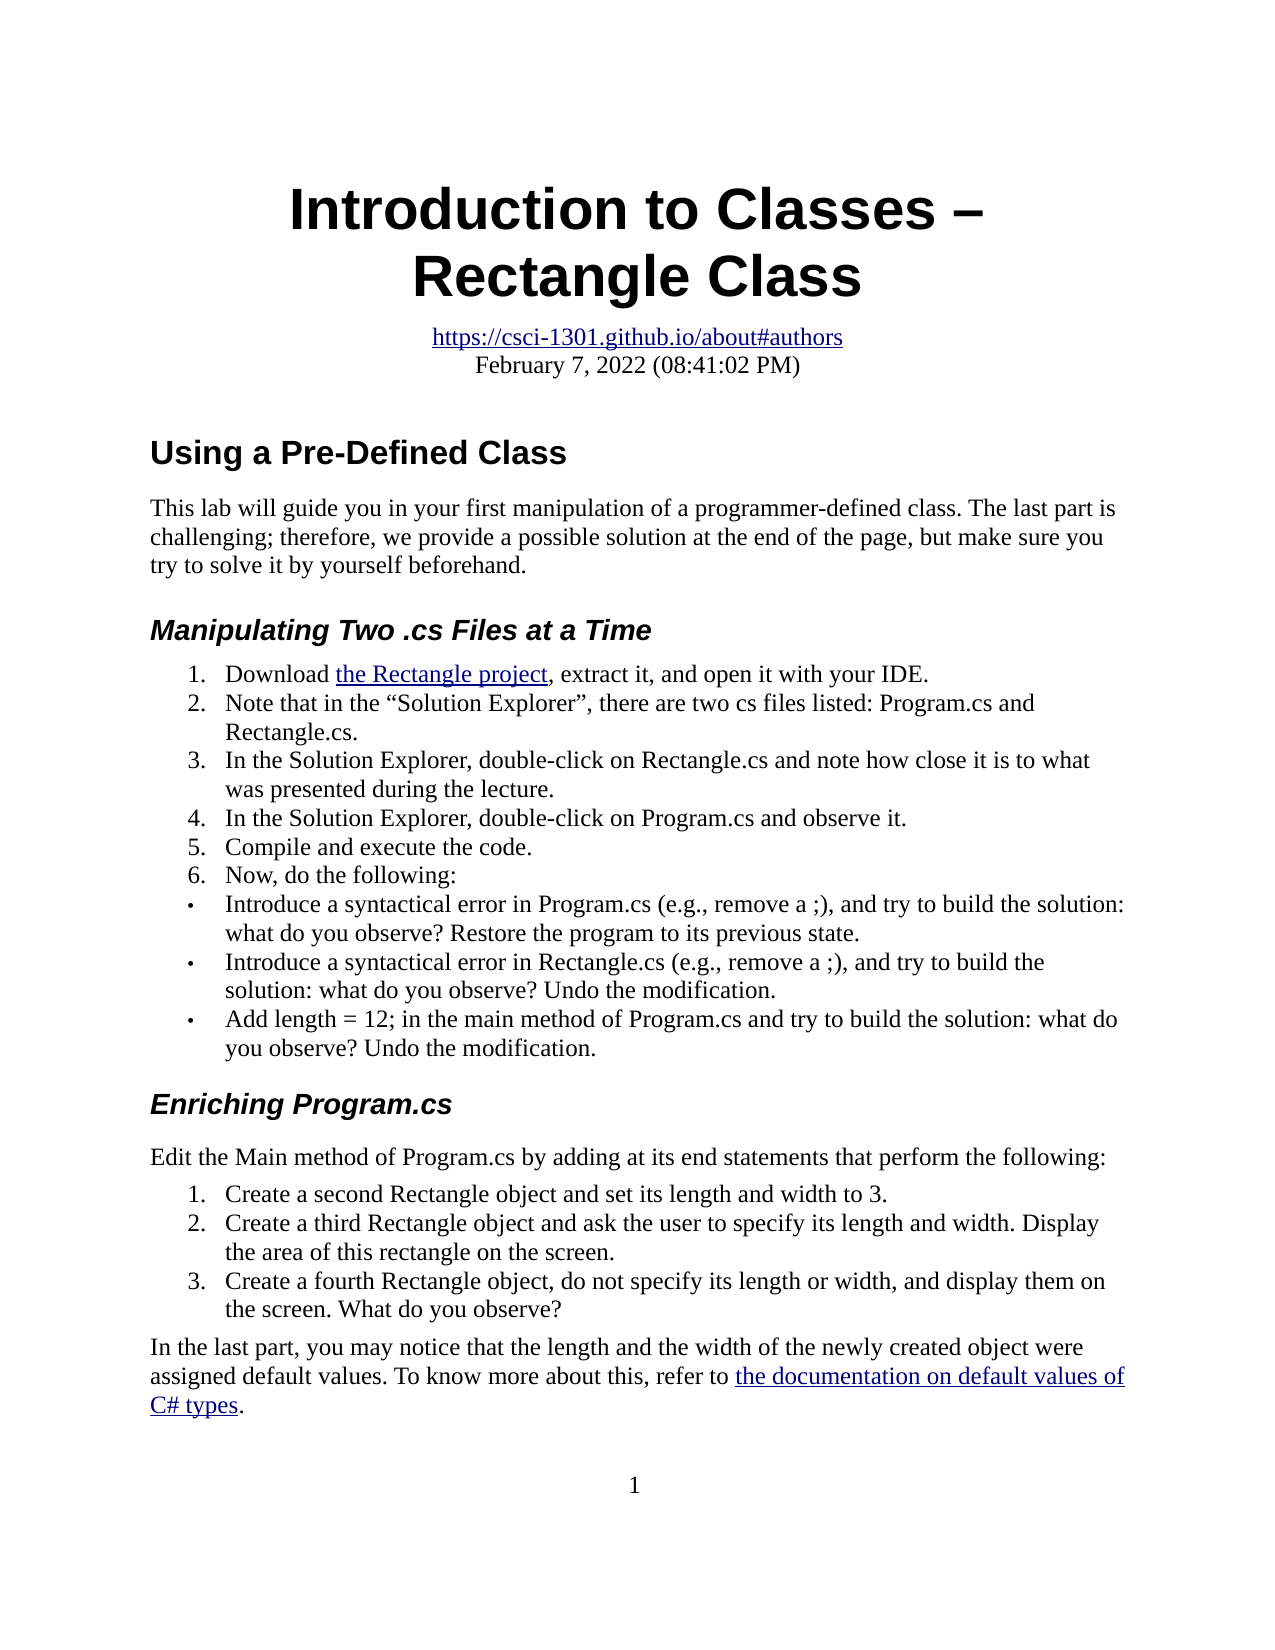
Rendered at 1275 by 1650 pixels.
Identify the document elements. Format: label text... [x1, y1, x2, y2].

list In the Solution Explorer, double-click on Rectangle.cs and note how close it is to what was presented during the lecture. [187, 746, 1125, 803]
list Note that in the “Solution Explorer”, there are two cs files listed: Program.cs and Rectangle.cs. [187, 688, 1125, 746]
list Introduce a syntactical error in Rectangle.cs (e.g., remove a ;), and try to build the solution: what do you observe? Undo the modification. [187, 947, 1125, 1004]
text In the last part, you may notice that the length and the width of the newly created object were assigned default values. To know more about this, refer to the documentation on default values of C# types. [150, 1332, 1125, 1418]
subtitle Enriching Program.cs [150, 1087, 1125, 1120]
list Create a fourth Rectangle object, do not specify its length or width, and display them on the screen. What do you observe? [187, 1266, 1125, 1323]
title Introduction to Classes – Rectangle Class [150, 175, 1125, 309]
subtitle Using a Pre-Defined Class [150, 433, 1125, 472]
subtitle Manipulating Two .cs Files at a Time [150, 613, 1125, 647]
list Now, do the following: [187, 861, 1125, 889]
text February 7, 2022 (08:41:02 PM) [150, 350, 1125, 379]
list Create a second Rectangle object and set its length and width to 3. [187, 1179, 1125, 1208]
list Create a third Rectangle object and ask the user to specify its length and width. Display the area of this rectangle on the screen. [187, 1208, 1125, 1266]
list Introduce a syntactical error in Program.cs (e.g., remove a ;), and try to build the solution: what do you observe? Restore the program to its previous state. [187, 889, 1125, 947]
text https://csci-1301.github.io/about#authors [150, 322, 1125, 350]
list Add length = 12; in the main method of Program.cs and try to build the solution: what do you observe? Undo the modification. [187, 1004, 1125, 1062]
text This lab will guide you in your first manipulation of a programmer-defined class. The last part is challenging; therefore, we provide a possible solution at the end of the page, but make sure you try to solve it by yourself beforehand. [150, 493, 1125, 579]
list Download the Rectangle project, extract it, and open it with your IDE. [187, 659, 1125, 688]
list Compile and execute the code. [187, 832, 1125, 861]
text Edit the Main method of Program.cs by adding at its end statements that perform the following: [150, 1142, 1125, 1171]
list In the Solution Explorer, double-click on Program.cs and observe it. [187, 803, 1125, 832]
